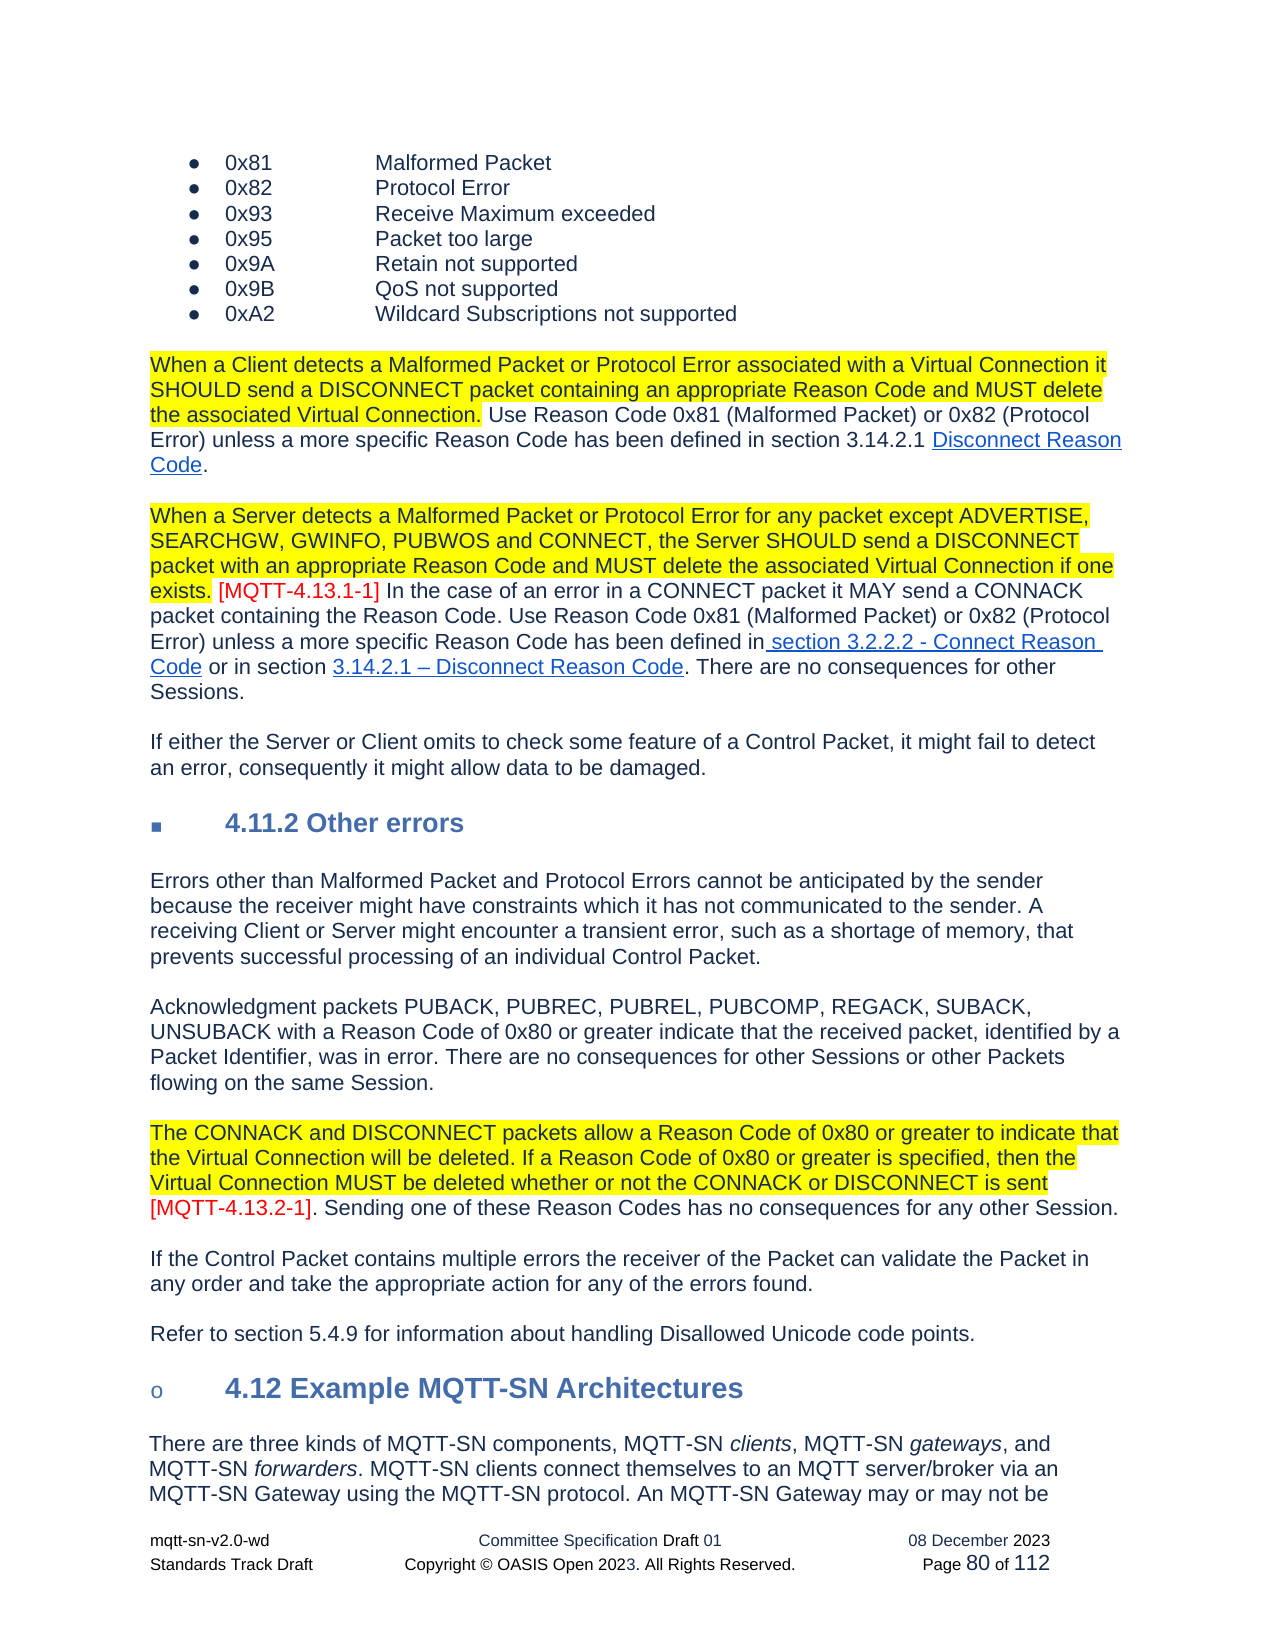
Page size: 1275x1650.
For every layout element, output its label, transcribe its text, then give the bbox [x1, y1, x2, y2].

list 0x9B QoS not supported [187, 276, 1125, 301]
list 0xA2 Wildcard Subscriptions not supported [187, 301, 1125, 326]
text If the Control Packet contains multiple errors the receiver of the Packet can validate the Packet in any order and take the appropriate action for any of the errors found. [150, 1246, 1125, 1296]
text The CONNACK and DISCONNECT packets allow a Reason Code of 0x80 or greater to indicate that the Virtual Connection will be deleted. If a Reason Code of 0x80 or greater is specified, then the Virtual Connection MUST be deleted whether or not the CONNACK or DISCONNECT is sent [MQTT-4.13.2-1]. Sending one of these Reason Codes has no consequences for any other Session. [150, 1120, 1125, 1221]
text When a Server detects a Malformed Packet or Protocol Error for any packet except ADVERTISE, SEARCHGW, GWINFO, PUBWOS and CONNECT, the Server SHOULD send a DISCONNECT packet with an appropriate Reason Code and MUST delete the associated Virtual Connection if one exists. [MQTT-4.13.1-1] In the case of an error in a CONNECT packet it MAY send a CONNACK packet containing the Reason Code. Use Reason Code 0x81 (Malformed Packet) or 0x82 (Protocol Error) unless a more specific Reason Code has been defined in section 3.2.2.2 - Connect Reason Code or in section 3.14.2.1 – Disconnect Reason Code. There are no consequences for other Sessions. [150, 502, 1125, 704]
text Acknowledgment packets PUBACK, PUBREC, PUBREL, PUBCOMP, REGACK, SUBACK, UNSUBACK with a Reason Code of 0x80 or greater indicate that the received packet, identified by a Packet Identifier, was in error. There are no consequences for other Sessions or other Packets flowing on the same Session. [150, 994, 1125, 1095]
list 0x95 Packet too large [187, 226, 1125, 251]
list 0x81 Malformed Packet [187, 150, 1125, 175]
text Refer to section 5.4.9 for information about handling Disallowed Unicode code points. [150, 1321, 1125, 1346]
list 0x82 Protocol Error [187, 175, 1125, 200]
text If either the Server or Client omits to check some feature of a Control Packet, it might fail to detect an error, consequently it might allow data to be damaged. [150, 729, 1125, 779]
list 0x9A Retain not supported [187, 251, 1125, 276]
text There are three kinds of MQTT-SN components, MQTT-SN clients, MQTT-SN gateways, and MQTT-SN forwarders. MQTT-SN clients connect themselves to an MQTT server/broker via an MQTT-SN Gateway using the MQTT-SN protocol. An MQTT-SN Gateway may or may not be [148, 1430, 1124, 1506]
subtitle 4.11.2 Other errors [150, 804, 1124, 843]
text Errors other than Malformed Packet and Protocol Errors cannot be anticipated by the sender because the receiver might have constraints which it has not communicated to the sender. A receiving Client or Server might encounter a transient error, such as a shortage of memory, that prevents successful processing of an individual Control Packet. [150, 868, 1125, 969]
text When a Client detects a Malformed Packet or Protocol Error associated with a Virtual Connection it SHOULD send a DISCONNECT packet containing an appropriate Reason Code and MUST delete the associated Virtual Connection. Use Reason Code 0x81 (Malformed Packet) or 0x82 (Protocol Error) unless a more specific Reason Code has been defined in section 3.14.2.1 Disconnect Reason Code. [150, 351, 1125, 477]
list 0x93 Receive Maximum exceeded [187, 200, 1125, 226]
subtitle 4.12 Example MQTT-SN Architectures [150, 1371, 1125, 1405]
